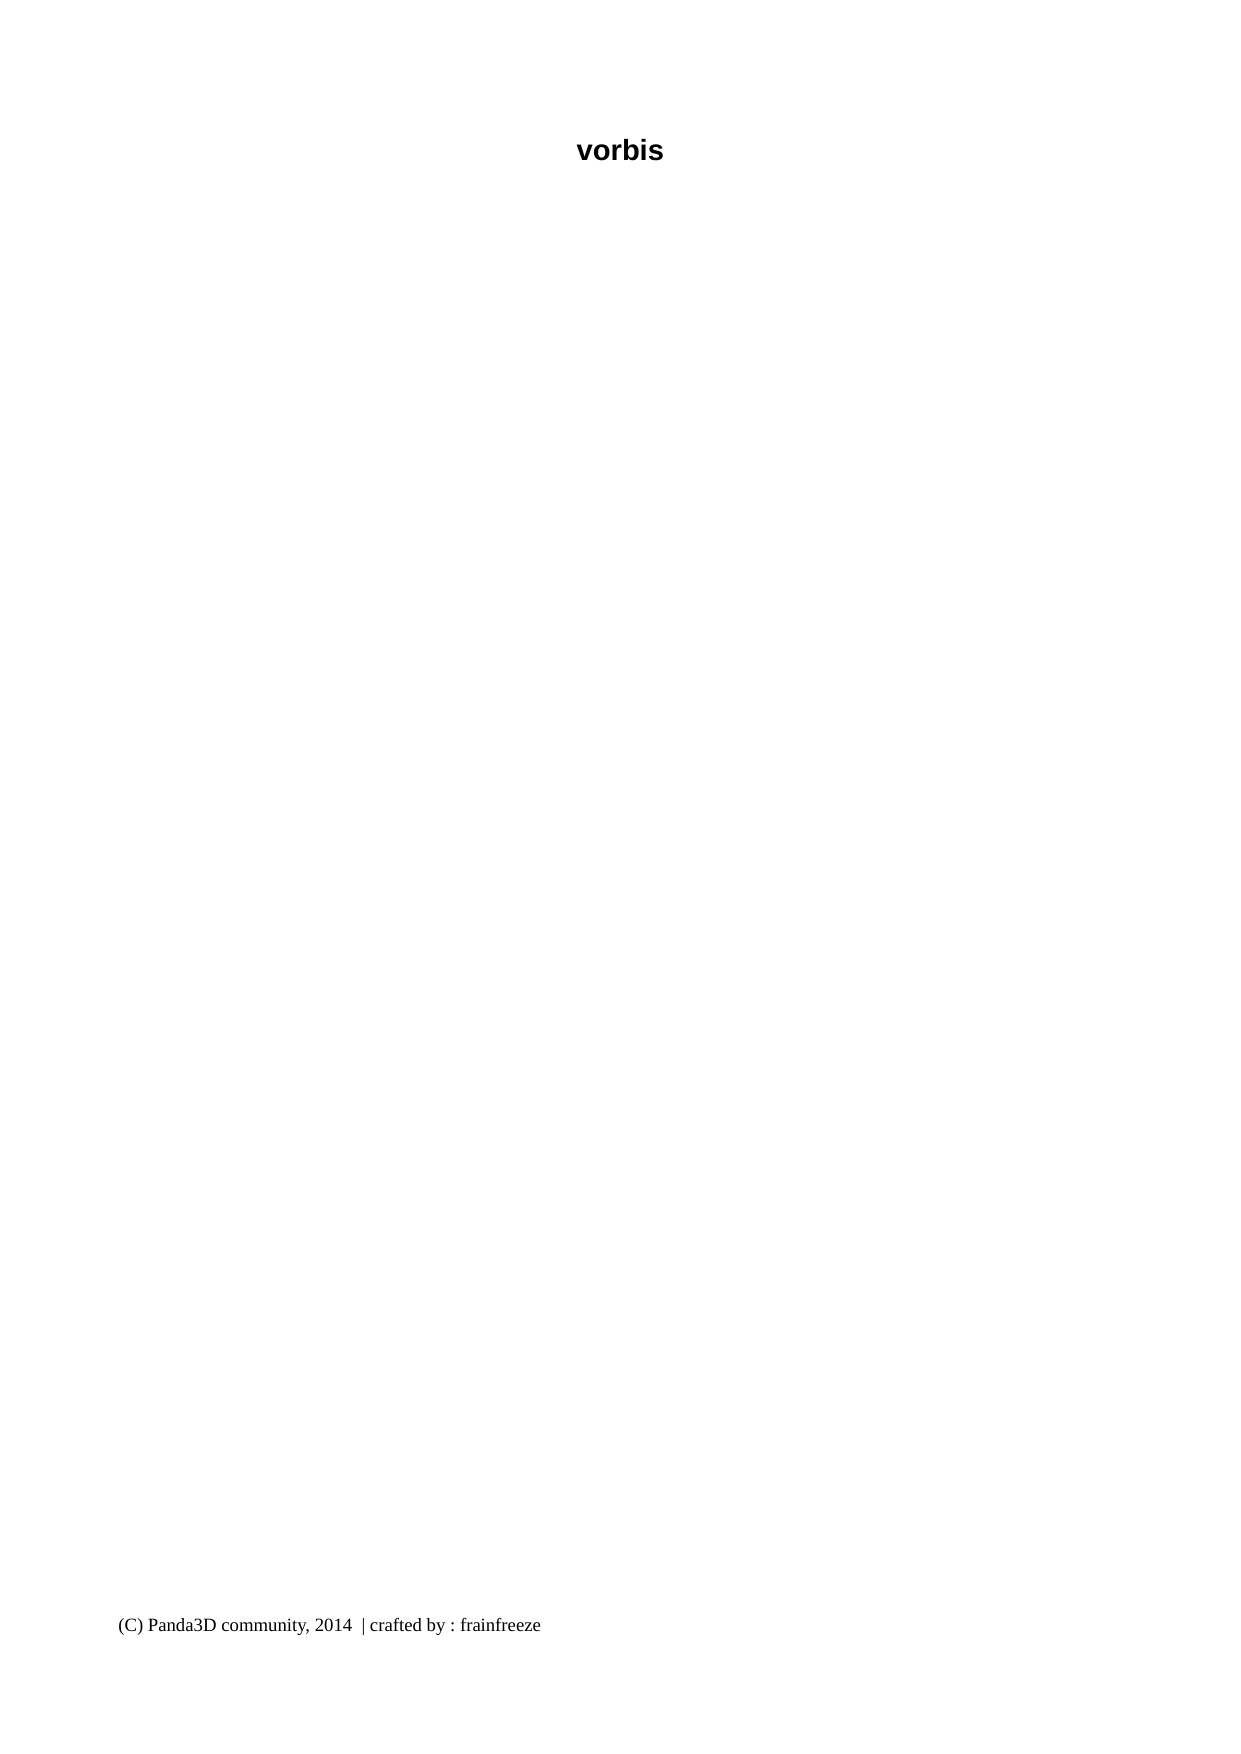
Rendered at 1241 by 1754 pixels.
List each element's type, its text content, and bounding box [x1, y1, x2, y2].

subtitle vorbis [118, 133, 1122, 166]
